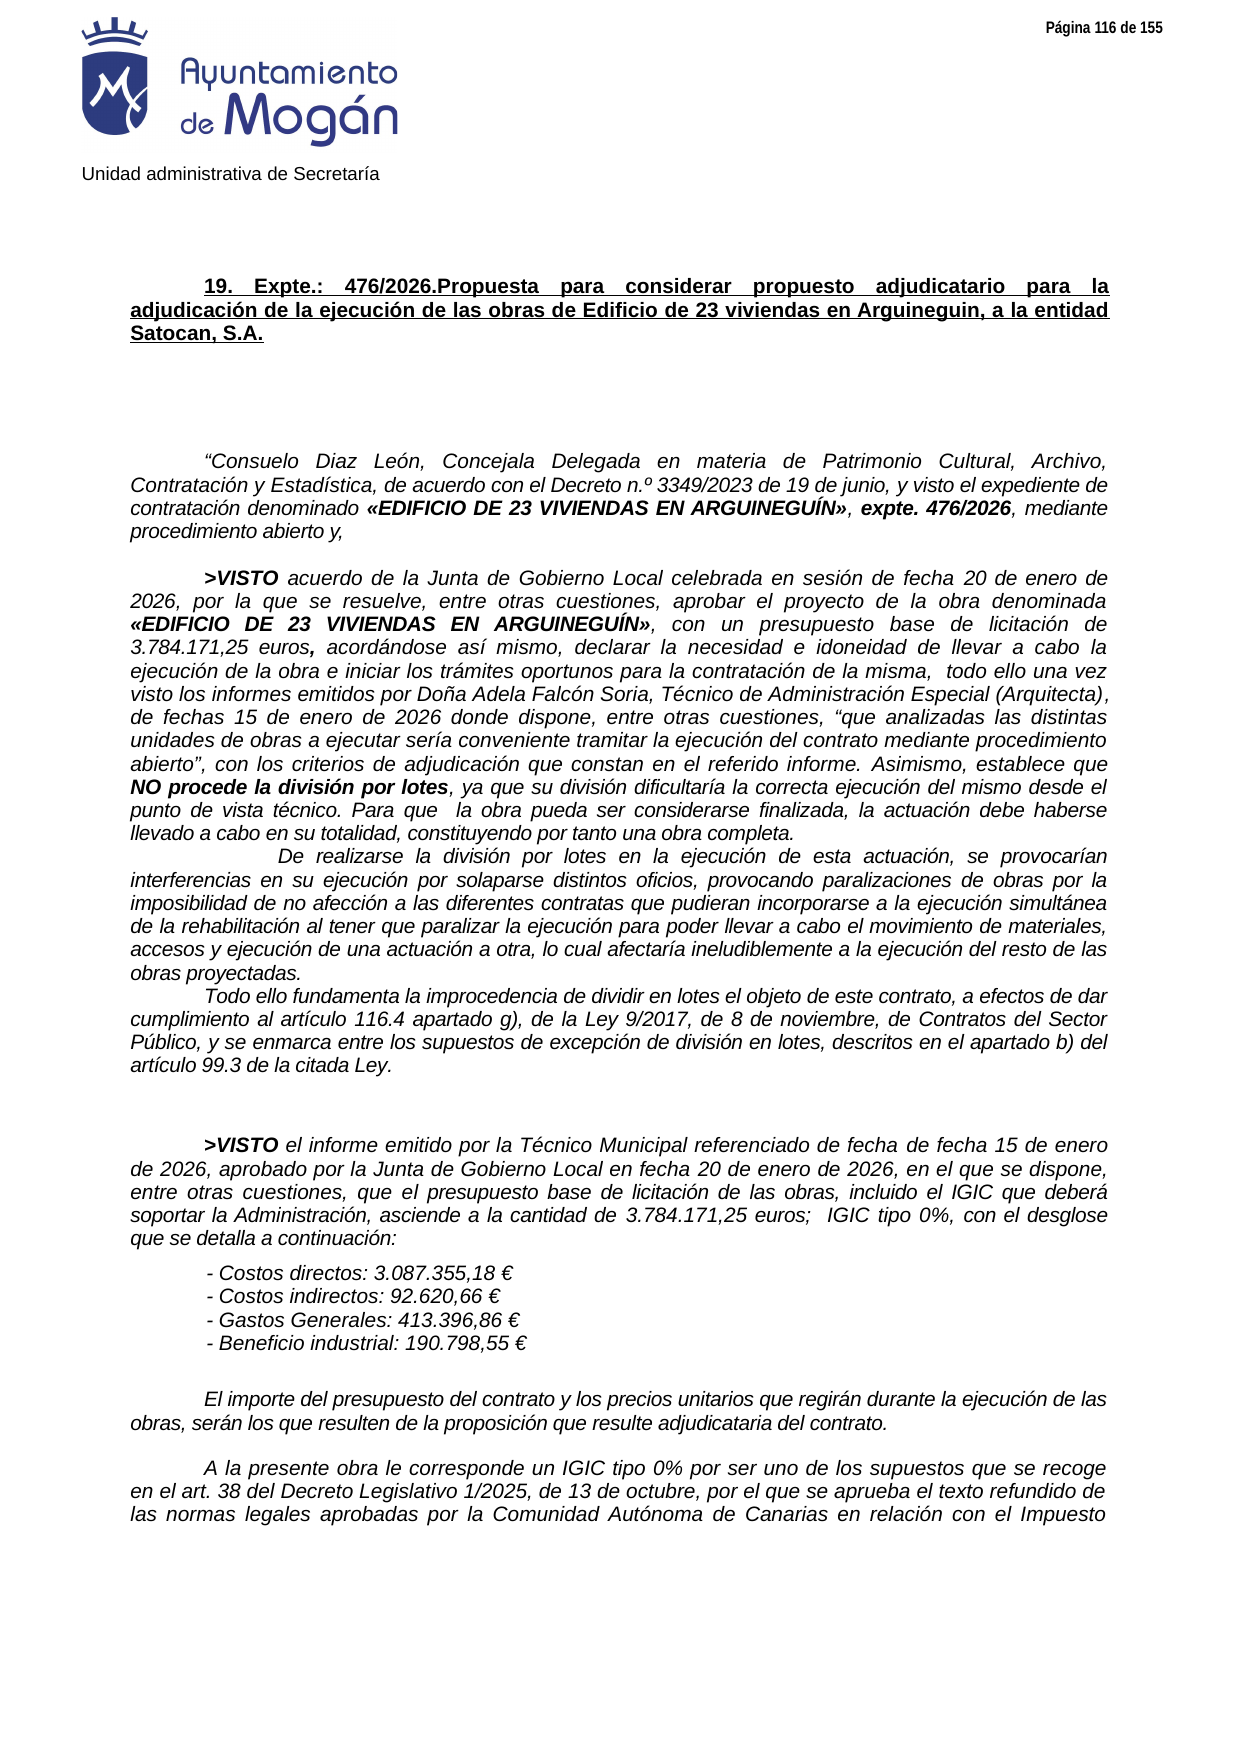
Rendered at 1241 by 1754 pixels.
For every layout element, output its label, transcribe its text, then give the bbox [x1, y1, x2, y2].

text “Consuelo Diaz León, Concejala Delegada en materia de Patrimonio Cultural, Archivo, Contratación y Estadística, de acuerdo con el Decreto n.º 3349/2023 de 19 de junio, y visto el expediente de contratación denominado «EDIFICIO DE 23 VIVIENDAS EN ARGUINEGUÍN», expte. 476/2026, mediante procedimiento abierto y, [130, 450, 1110, 543]
text - Costos directos: 3.087.355,18 € [130, 1262, 1110, 1285]
text A la presente obra le corresponde un IGIC tipo 0% por ser uno de los supuestos que se recoge en el art. 38 del Decreto Legislativo 1/2025, de 13 de octubre, por el que se aprueba el texto refundido de las normas legales aprobadas por la Comunidad Autónoma de Canarias en relación con el Impuesto [130, 1456, 1110, 1526]
text - Costos indirectos: 92.620,66 € [130, 1285, 1110, 1308]
text >VISTO acuerdo de la Junta de Gobierno Local celebrada en sesión de fecha 20 de enero de 2026, por la que se resuelve, entre otras cuestiones, aprobar el proyecto de la obra denominada «EDIFICIO DE 23 VIVIENDAS EN ARGUINEGUÍN», con un presupuesto base de licitación de 3.784.171,25 euros, acordándose así mismo, declarar la necesidad e idoneidad de llevar a cabo la ejecución de la obra e iniciar los trámites oportunos para la contratación de la misma, todo ello una vez visto los informes emitidos por Doña Adela Falcón Soria, Técnico de Administración Especial (Arquitecta), de fechas 15 de enero de 2026 donde dispone, entre otras cuestiones, “que analizadas las distintas unidades de obras a ejecutar sería conveniente tramitar la ejecución del contrato mediante procedimiento abierto”, con los criterios de adjudicación que constan en el referido informe. Asimismo, establece que NO procede la división por lotes, ya que su división dificultaría la correcta ejecución del mismo desde el punto de vista técnico. Para que la obra pueda ser considerarse finalizada, la actuación debe haberse llevado a cabo en su totalidad, constituyendo por tanto una obra completa. [130, 566, 1110, 845]
text Todo ello fundamenta la improcedencia de dividir en lotes el objeto de este contrato, a efectos de dar cumplimiento al artículo 116.4 apartado g), de la Ley 9/2017, de 8 de noviembre, de Contratos del Sector Público, y se enmarca entre los supuestos de excepción de división en lotes, descritos en el apartado b) del artículo 99.3 de la citada Ley. [130, 984, 1110, 1077]
text 19. Expte.: 476/2026.Propuesta para considerar propuesto adjudicatario para la adjudicación de la ejecución de las obras de Edificio de 23 viviendas en Arguineguin, a la entidad [130, 275, 1110, 318]
text Satocan, S.A. [130, 319, 1110, 344]
text - Gastos Generales: 413.396,86 € [130, 1308, 1110, 1331]
text De realizarse la división por lotes en la ejecución de esta actuación, se provocarían interferencias en su ejecución por solaparse distintos oficios, provocando paralizaciones de obras por la imposibilidad de no afección a las diferentes contratas que pudieran incorporarse a la ejecución simultánea de la rehabilitación al tener que paralizar la ejecución para poder llevar a cabo el movimiento de materiales, accesos y ejecución de una actuación a otra, lo cual afectaría ineludiblemente a la ejecución del resto de las obras proyectadas. [130, 845, 1110, 984]
text - Beneficio industrial: 190.798,55 € [130, 1331, 1110, 1355]
text >VISTO el informe emitido por la Técnico Municipal referenciado de fecha de fecha 15 de enero de 2026, aprobado por la Junta de Gobierno Local en fecha 20 de enero de 2026, en el que se dispone, entre otras cuestiones, que el presupuesto base de licitación de las obras, incluido el IGIC que deberá soportar la Administración, asciende a la cantidad de 3.784.171,25 euros; IGIC tipo 0%, con el desglose que se detalla a continuación: [130, 1134, 1110, 1250]
picture [81, 17, 398, 153]
text El importe del presupuesto del contrato y los precios unitarios que regirán durante la ejecución de las obras, serán los que resulten de la proposición que resulte adjudicataria del contrato. [130, 1388, 1110, 1434]
